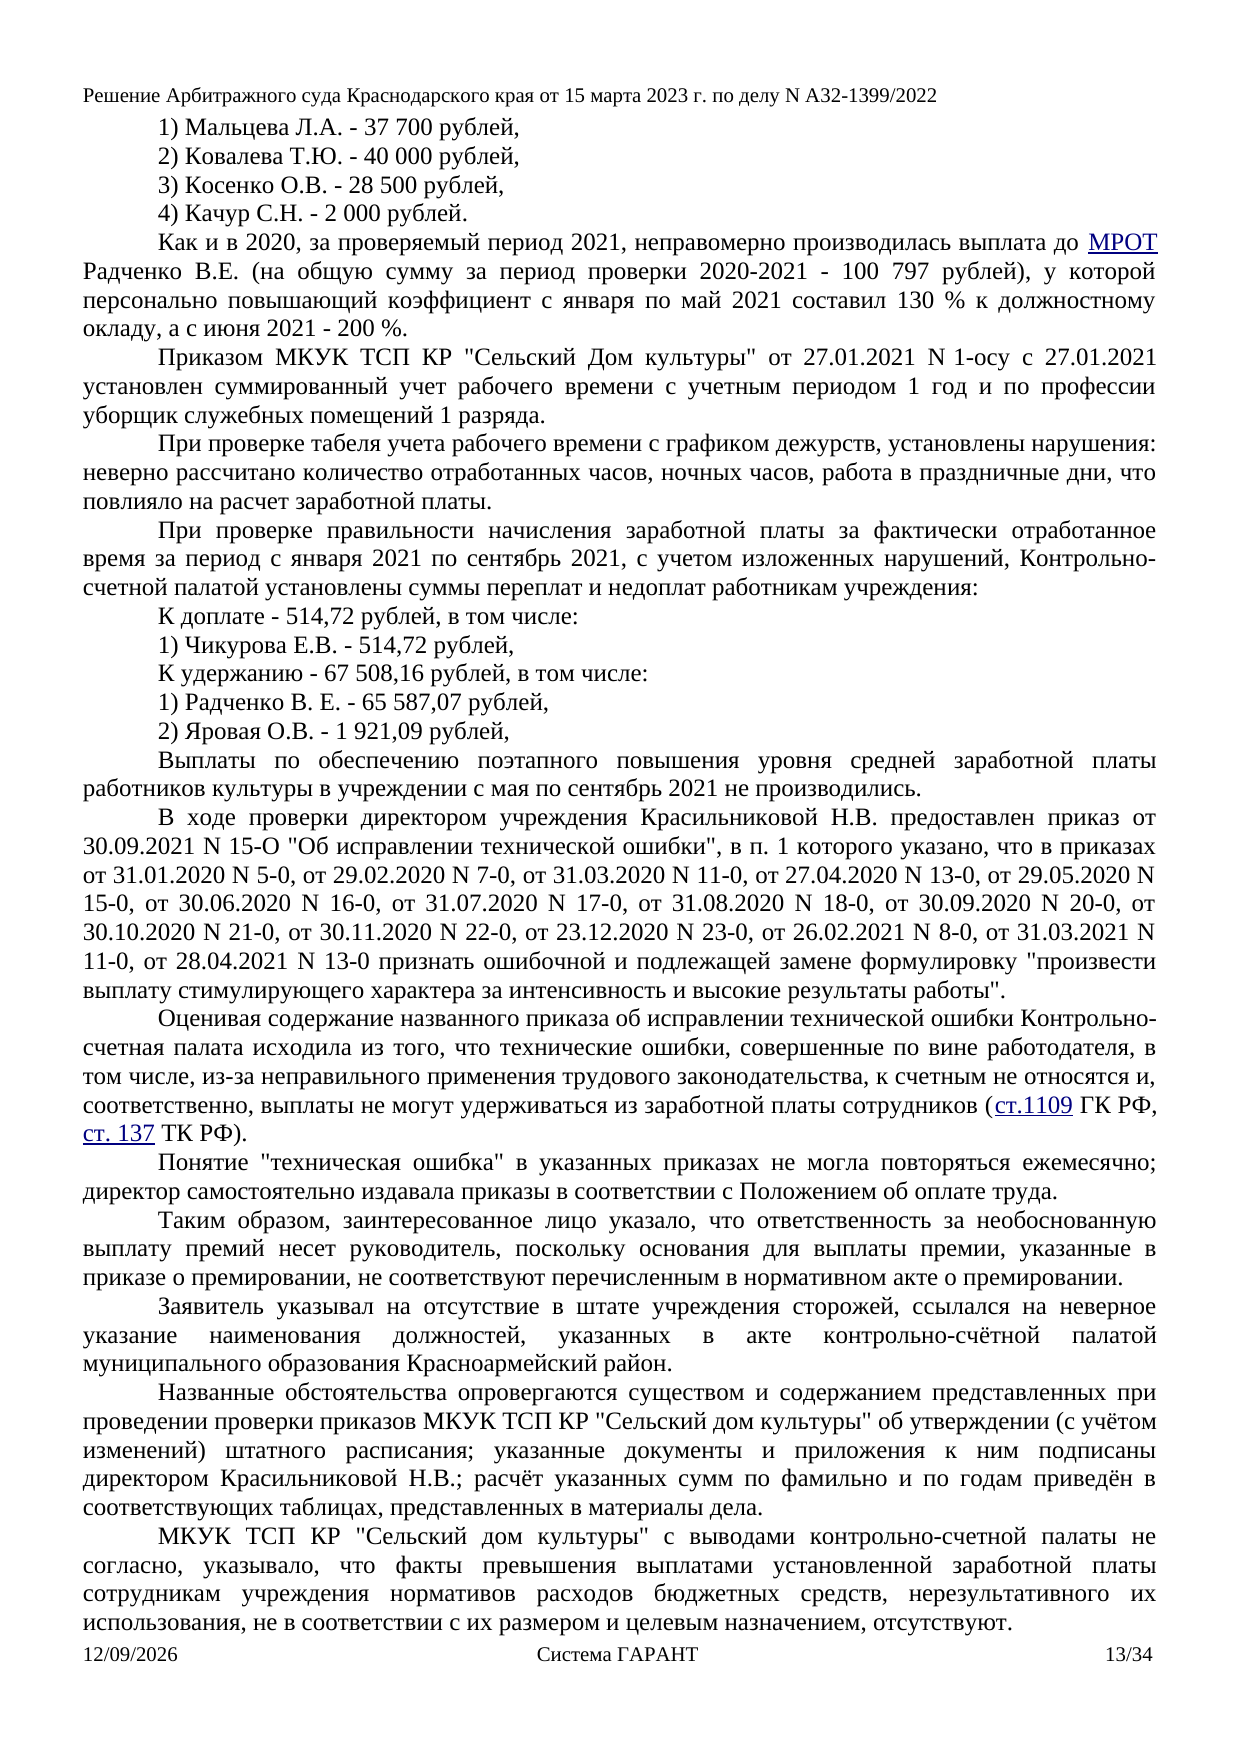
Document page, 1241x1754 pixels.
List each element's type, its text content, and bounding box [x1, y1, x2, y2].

text Приказом МКУК ТСП КР "Сельский Дом культуры" от 27.01.2021 N 1-осу с 27.01.2021 установлен суммированный учет рабочего времени с учетным периодом 1 год и по профессии уборщик служебных помещений 1 разряда. [83, 342, 1157, 428]
text В ходе проверки директором учреждения Красильниковой Н.В. предоставлен приказ от 30.09.2021 N 15-О "Об исправлении технической ошибки", в п. 1 которого указано, что в приказах от 31.01.2020 N 5-0, от 29.02.2020 N 7-0, от 31.03.2020 N 11-0, от 27.04.2020 N 13-0, от 29.05.2020 N 15-0, от 30.06.2020 N 16-0, от 31.07.2020 N 17-0, от 31.08.2020 N 18-0, от 30.09.2020 N 20-0, от 30.10.2020 N 21-0, от 30.11.2020 N 22-0, от 23.12.2020 N 23-0, от 26.02.2021 N 8-0, от 31.03.2021 N 11-0, от 28.04.2021 N 13-0 признать ошибочной и подлежащей замене формулировку "произвести выплату стимулирующего характера за интенсивность и высокие результаты работы". [83, 802, 1157, 1003]
text 2) Ковалева Т.Ю. - 40 000 рублей, [83, 141, 1157, 170]
text Понятие "техническая ошибка" в указанных приказах не могла повторяться ежемесячно; директор самостоятельно издавала приказы в соответствии с Положением об оплате труда. [83, 1147, 1157, 1205]
text Названные обстоятельства опровергаются существом и содержанием представленных при проведении проверки приказов МКУК ТСП КР "Сельский дом культуры" об утверждении (с учётом изменений) штатного расписания; указанные документы и приложения к ним подписаны директором Красильниковой Н.В.; расчёт указанных сумм по фамильно и по годам приведён в соответствующих таблицах, представленных в материалы дела. [83, 1377, 1157, 1521]
text 1) Мальцева Л.А. - 37 700 рублей, [83, 112, 1157, 141]
text 1) Чикурова Е.В. - 514,72 рублей, [83, 630, 1157, 658]
text Оценивая содержание названного приказа об исправлении технической ошибки Контрольно-счетная палата исходила из того, что технические ошибки, совершенные по вине работодателя, в том числе, из-за неправильного применения трудового законодательства, к счетным не относятся и, соответственно, выплаты не могут удерживаться из заработной платы сотрудников (ст.1109 ГК РФ, ст. 137 ТК РФ). [83, 1003, 1157, 1147]
text К доплате - 514,72 рублей, в том числе: [83, 601, 1157, 630]
text 1) Радченко В. Е. - 65 587,07 рублей, [83, 687, 1157, 716]
text МКУК ТСП КР "Сельский дом культуры" с выводами контрольно-счетной палаты не согласно, указывало, что факты превышения выплатами установленной заработной платы сотрудникам учреждения нормативов расходов бюджетных средств, нерезультативного их использования, не в соответствии с их размером и целевым назначением, отсутствуют. [83, 1521, 1157, 1636]
text При проверке табеля учета рабочего времени с графиком дежурств, установлены нарушения: неверно рассчитано количество отработанных часов, ночных часов, работа в праздничные дни, что повлияло на расчет заработной платы. [83, 428, 1157, 515]
text При проверке правильности начисления заработной платы за фактически отработанное время за период с января 2021 по сентябрь 2021, с учетом изложенных нарушений, Контрольно-счетной палатой установлены суммы переплат и недоплат работникам учреждения: [83, 515, 1157, 601]
text К удержанию - 67 508,16 рублей, в том числе: [83, 658, 1157, 687]
text 4) Качур С.Н. - 2 000 рублей. [83, 198, 1157, 227]
text Как и в 2020, за проверяемый период 2021, неправомерно производилась выплата до МРОТ Радченко В.Е. (на общую сумму за период проверки 2020-2021 - 100 797 рублей), у которой персонально повышающий коэффициент с января по май 2021 составил 130 % к должностному окладу, а с июня 2021 - 200 %. [83, 227, 1157, 342]
text Заявитель указывал на отсутствие в штате учреждения сторожей, ссылался на неверное указание наименования должностей, указанных в акте контрольно-счётной палатой муниципального образования Красноармейский район. [83, 1291, 1157, 1377]
text 3) Косенко О.В. - 28 500 рублей, [83, 170, 1157, 198]
text Таким образом, заинтересованное лицо указало, что ответственность за необоснованную выплату премий несет руководитель, поскольку основания для выплаты премии, указанные в приказе о премировании, не соответствуют перечисленным в нормативном акте о премировании. [83, 1205, 1157, 1291]
text 2) Яровая О.В. - 1 921,09 рублей, [83, 716, 1157, 745]
text Выплаты по обеспечению поэтапного повышения уровня средней заработной платы работников культуры в учреждении с мая по сентябрь 2021 не производились. [83, 745, 1157, 802]
